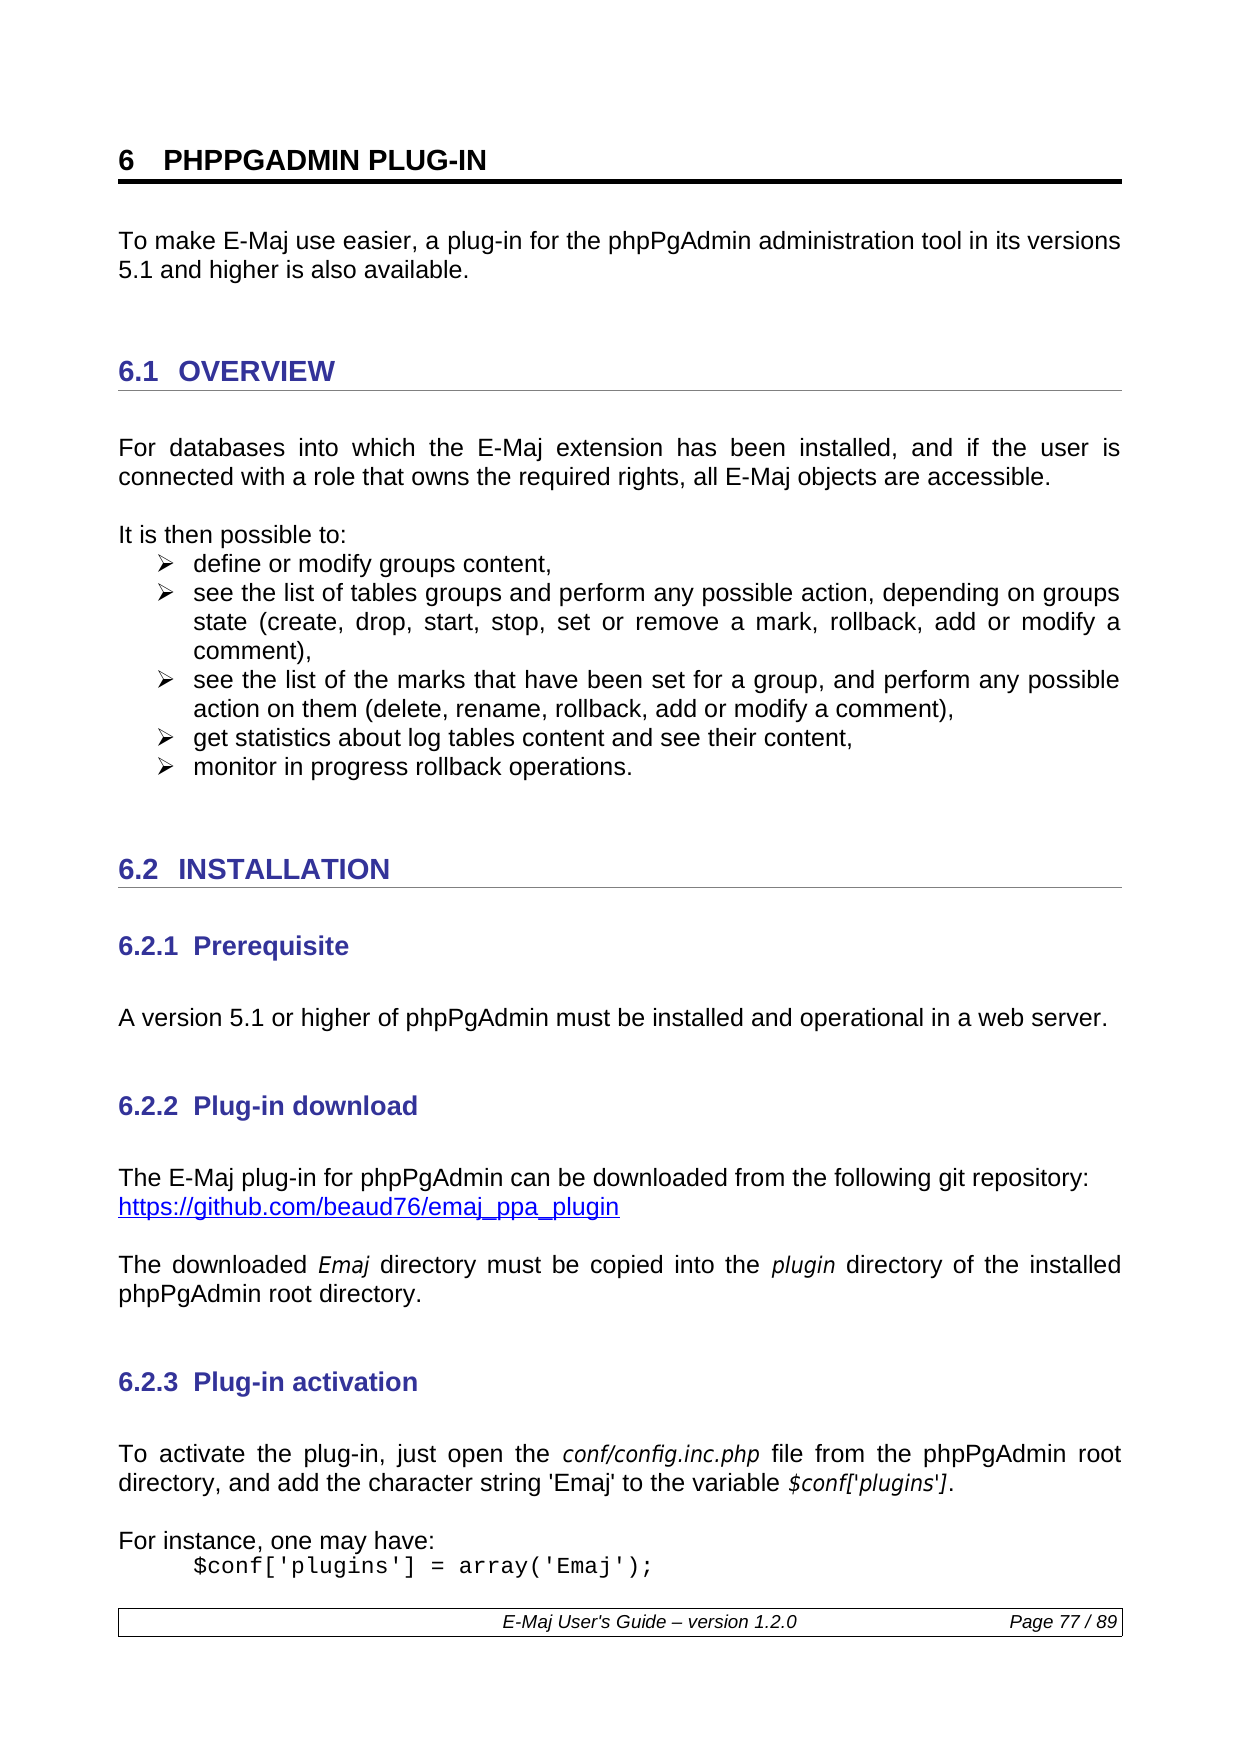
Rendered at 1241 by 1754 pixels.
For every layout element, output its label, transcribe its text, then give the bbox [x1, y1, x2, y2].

text To activate the plug-in, just open the conf/config.inc.php file from the phpPgAdmin root directory, and add the character string 'Emaj' to the variable $conf['plugins']. [118, 1438, 1122, 1497]
subtitle Installation [118, 852, 1122, 887]
text A version 5.1 or higher of phpPgAdmin must be installed and operational in a web server. [118, 1003, 1122, 1032]
subtitle phpPgAdmin plug-in [118, 143, 1122, 179]
list see the list of tables groups and perform any possible action, depending on groups state (create, drop, start, stop, set or remove a mark, rollback, add or modify a comment), [156, 578, 1122, 665]
subtitle Prerequisite [118, 930, 1122, 961]
text The downloaded Emaj directory must be copied into the plugin directory of the installed phpPgAdmin root directory. [118, 1250, 1122, 1308]
text For databases into which the E-Maj extension has been installed, and if the user is connected with a role that owns the required rights, all E-Maj objects are accessible. [118, 432, 1122, 491]
text The E-Maj plug-in for phpPgAdmin can be downloaded from the following git repository: [118, 1162, 1122, 1192]
subtitle Overview [118, 354, 1122, 390]
text To make E-Maj use easier, a plug-in for the phpPgAdmin administration tool in its versions 5.1 and higher is also available. [118, 226, 1122, 284]
list see the list of the marks that have been set for a group, and perform any possible action on them (delete, rename, rollback, add or modify a comment), [156, 665, 1122, 723]
text $conf['plugins'] = array('Emaj'); [118, 1555, 1122, 1581]
list get statistics about log tables content and see their content, [156, 723, 1122, 752]
list monitor in progress rollback operations. [156, 752, 1122, 781]
text For instance, one may have: [118, 1526, 1122, 1555]
text https://github.com/beaud76/emaj_ppa_plugin [118, 1192, 1122, 1221]
list define or modify groups content, [156, 549, 1122, 578]
subtitle Plug-in activation [118, 1366, 1122, 1397]
text It is then possible to: [118, 520, 1122, 549]
subtitle Plug-in download [118, 1090, 1122, 1121]
